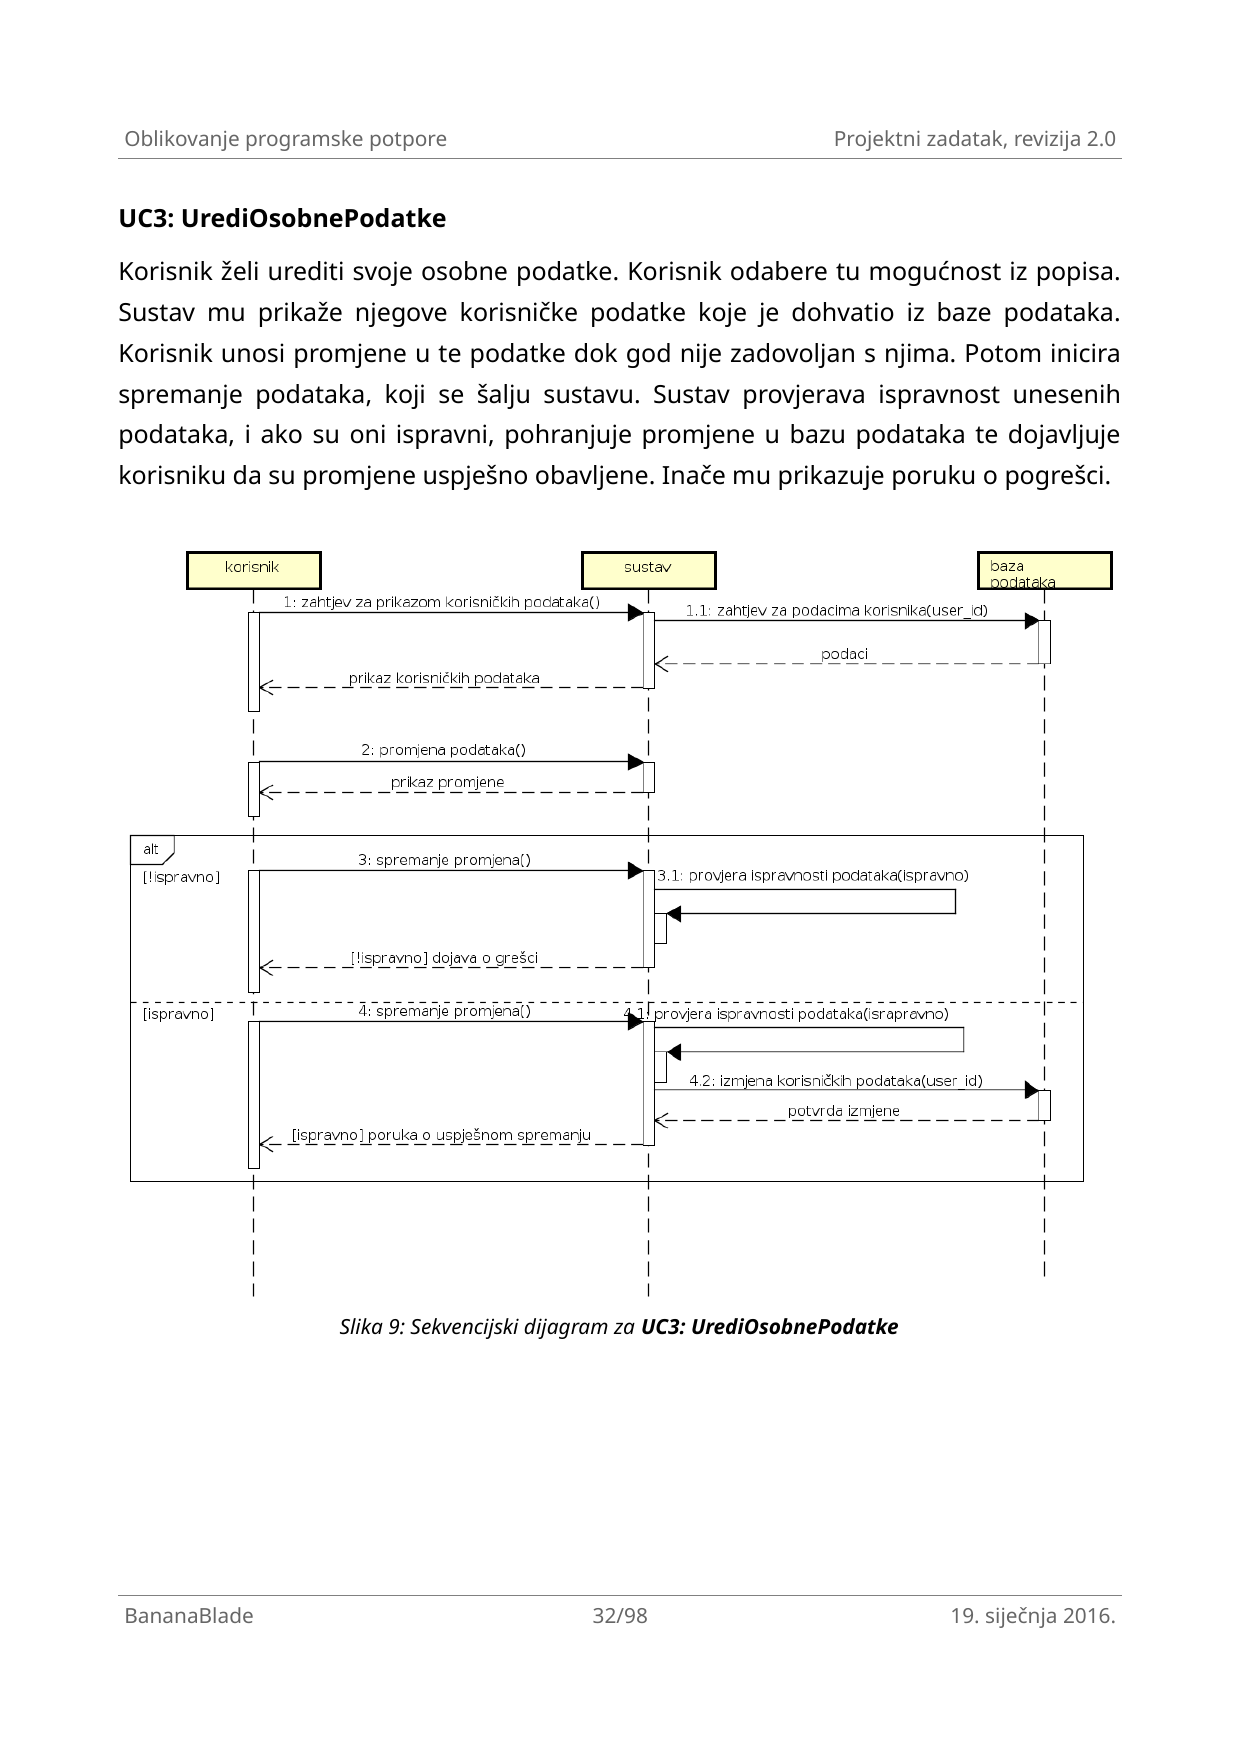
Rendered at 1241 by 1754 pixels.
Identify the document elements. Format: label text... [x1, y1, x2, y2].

subtitle UC3: UrediOsobnePodatke [118, 201, 1122, 234]
text Korisnik želi urediti svoje osobne podatke. Korisnik odabere tu mogućnost iz popisa. Sustav mu prikaže njegove korisničke podatke koje je dohvatio iz baze podataka. Korisnik unosi promjene u te podatke dok god nije zadovoljan s njima. Potom inicira spremanje podataka, koji se šalju sustavu. Sustav provjerava ispravnost unesenih podataka, i ako su oni ispravni, pohranjuje promjene u bazu podataka te dojavljuje korisniku da su promjene uspješno obavljene. Inače mu prikazuje poruku o pogrešci. [118, 254, 1122, 492]
picture [118, 540, 1123, 1307]
text Slika 9: Sekvencijski dijagram za UC3: UrediOsobnePodatke [118, 1307, 1122, 1341]
